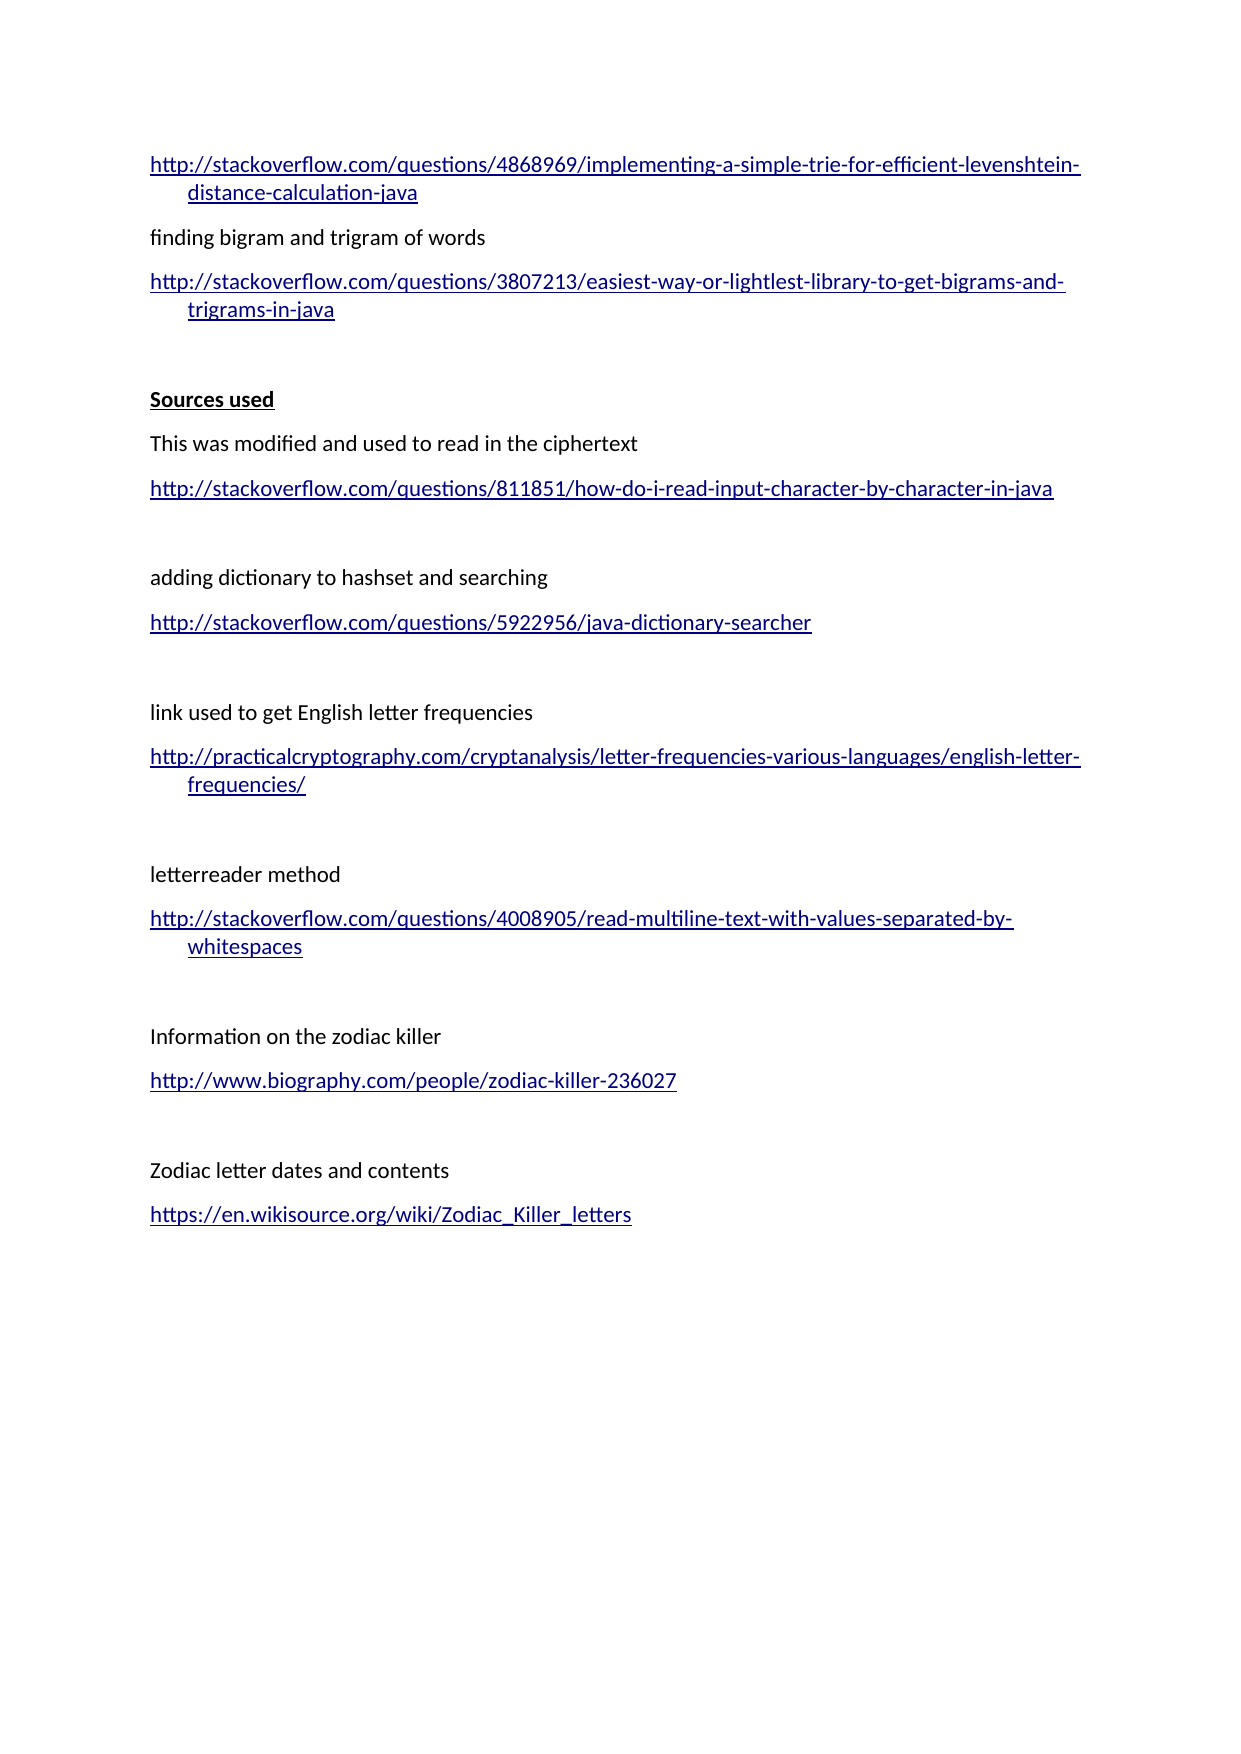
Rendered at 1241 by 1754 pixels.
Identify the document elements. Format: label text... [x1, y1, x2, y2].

list http://stackoverflow.com/questions/811851/how-do-i-read-input-character-by-character-in-java [150, 474, 1090, 502]
list Information on the zodiac killer [150, 1022, 1090, 1050]
list http://stackoverflow.com/questions/3807213/easiest-way-or-lightlest-library-to-get-bigrams-and-trigrams-in-java [150, 267, 1090, 323]
list finding bigram and trigram of words [150, 223, 1090, 251]
list adding dictionary to hashset and searching [150, 563, 1090, 592]
list This was modified and used to read in the ciphertext [150, 429, 1090, 457]
list Zodiac letter dates and contents [150, 1156, 1090, 1184]
list http://stackoverflow.com/questions/4868969/implementing-a-simple-trie-for-efficient-levenshtein-distance-calculation-java [150, 150, 1090, 206]
list letterreader method [150, 860, 1090, 888]
list link used to get English letter frequencies [150, 698, 1090, 726]
list Sources used [150, 385, 1090, 413]
list http://stackoverflow.com/questions/5922956/java-dictionary-searcher [150, 608, 1090, 636]
list https://en.wikisource.org/wiki/Zodiac_Killer_letters [150, 1201, 1090, 1228]
list http://stackoverflow.com/questions/4008905/read-multiline-text-with-values-separated-by-whitespaces [150, 904, 1090, 960]
list http://practicalcryptography.com/cryptanalysis/letter-frequencies-various-languages/english-letter-frequencies/ [150, 742, 1090, 798]
list http://www.biography.com/people/zodiac-killer-236027 [150, 1066, 1090, 1094]
